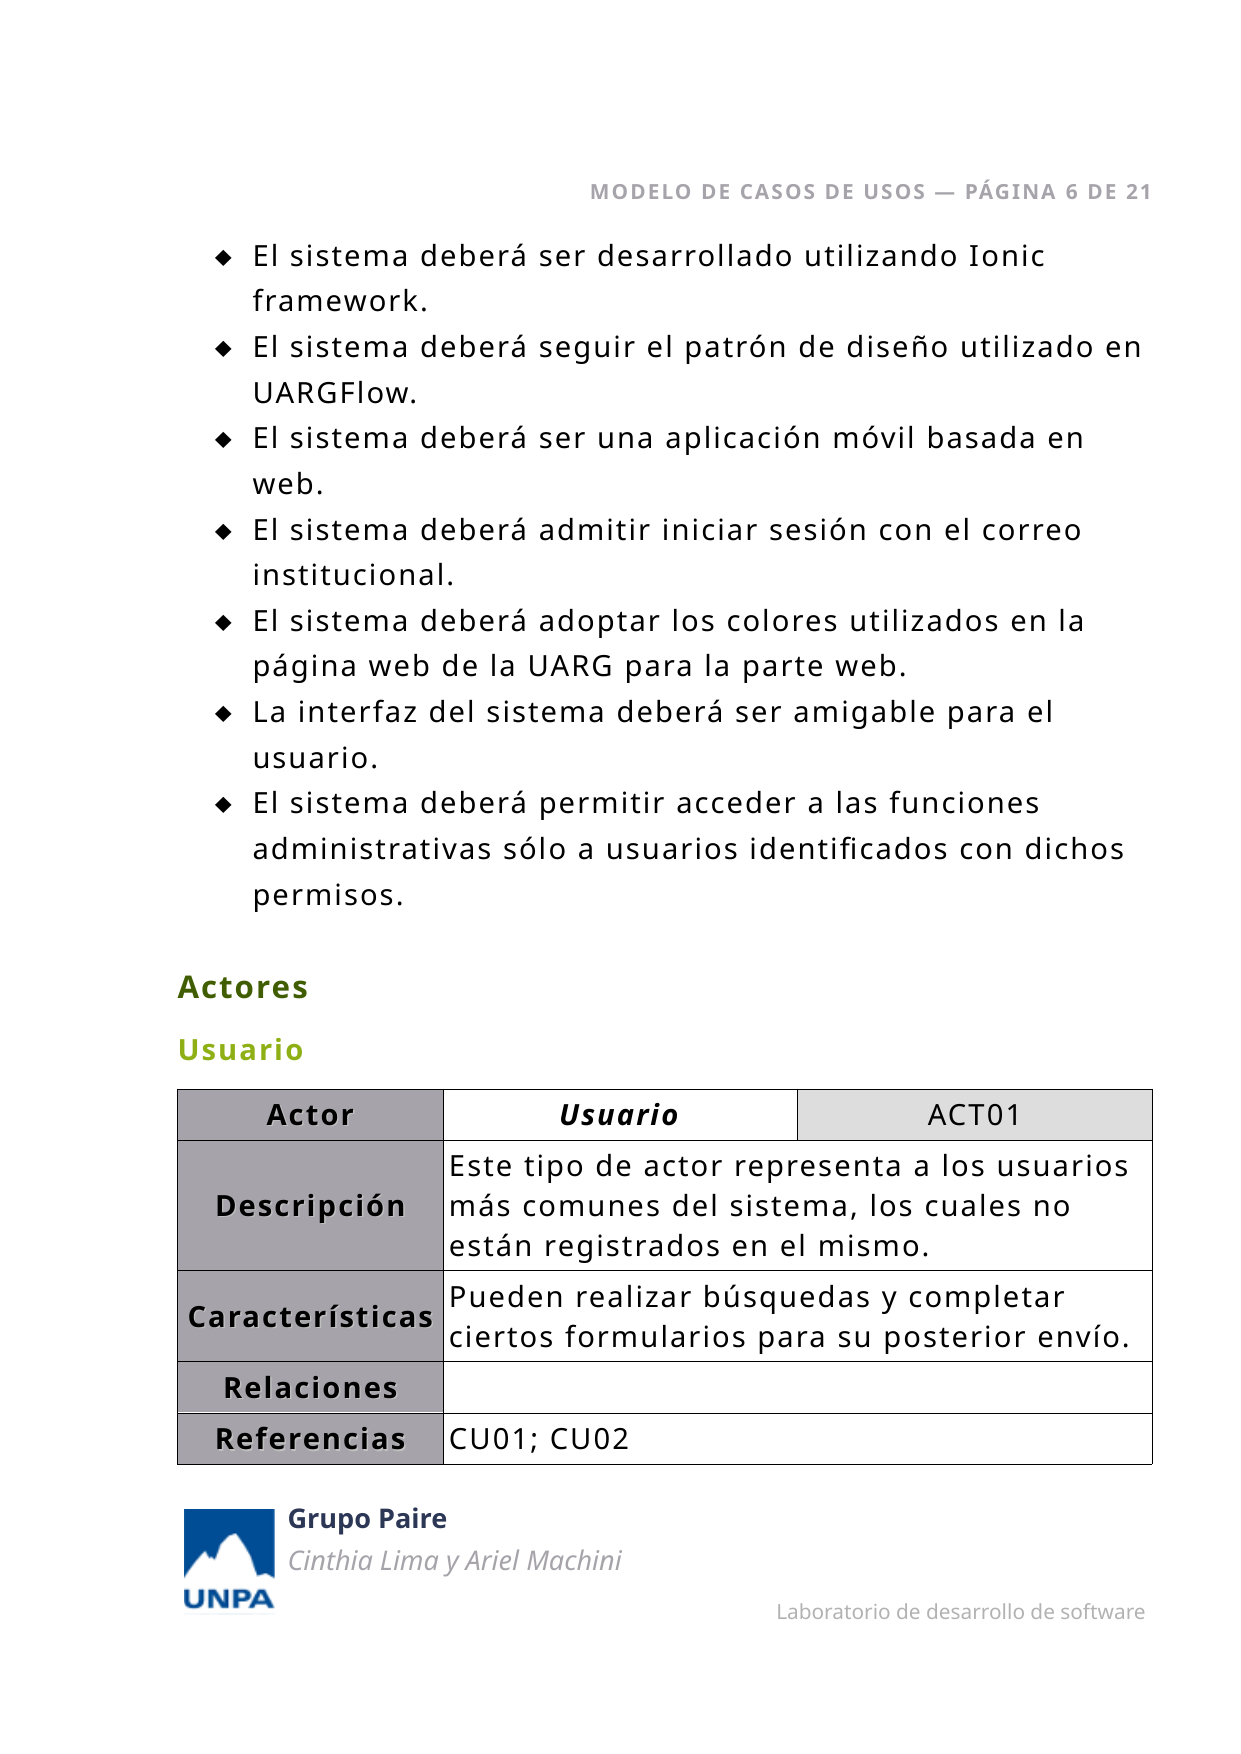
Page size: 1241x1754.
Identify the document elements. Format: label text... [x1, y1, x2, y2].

table_cell Relaciones [178, 1362, 443, 1412]
list El sistema deberá ser una aplicación móvil basada en web. [215, 418, 1152, 503]
text Usuario [177, 1029, 1152, 1069]
list El sistema deberá adoptar los colores utilizados en la página web de la UARG para la parte web. [215, 600, 1152, 685]
text Actores [177, 965, 1152, 1008]
table_cell Este tipo de actor representa a los usuarios más comunes del sistema, los cuales no están registrados en el mismo. [444, 1141, 1152, 1270]
table_header ACT01 [798, 1090, 1152, 1140]
table_cell Referencias [178, 1414, 443, 1464]
table_cell CU01; CU02 [444, 1414, 1152, 1464]
list El sistema deberá ser desarrollado utilizando Ionic framework. [215, 235, 1152, 320]
list El sistema deberá admitir iniciar sesión con el correo institucional. [215, 509, 1152, 594]
table_cell Pueden realizar búsquedas y completar ciertos formularios para su posterior envío. [444, 1271, 1152, 1361]
list La interfaz del sistema deberá ser amigable para el usuario. [215, 691, 1152, 777]
list El sistema deberá seguir el patrón de diseño utilizado en UARGFlow. [215, 326, 1152, 412]
table_cell Descripción [178, 1141, 443, 1270]
picture [184, 1509, 275, 1615]
table_header Usuario [444, 1090, 797, 1140]
table_header Actor [178, 1090, 443, 1140]
table_cell [444, 1362, 1152, 1412]
table_cell Características [178, 1271, 443, 1361]
list El sistema deberá permitir acceder a las funciones administrativas sólo a usuarios identificados con dichos permisos. [215, 783, 1152, 913]
